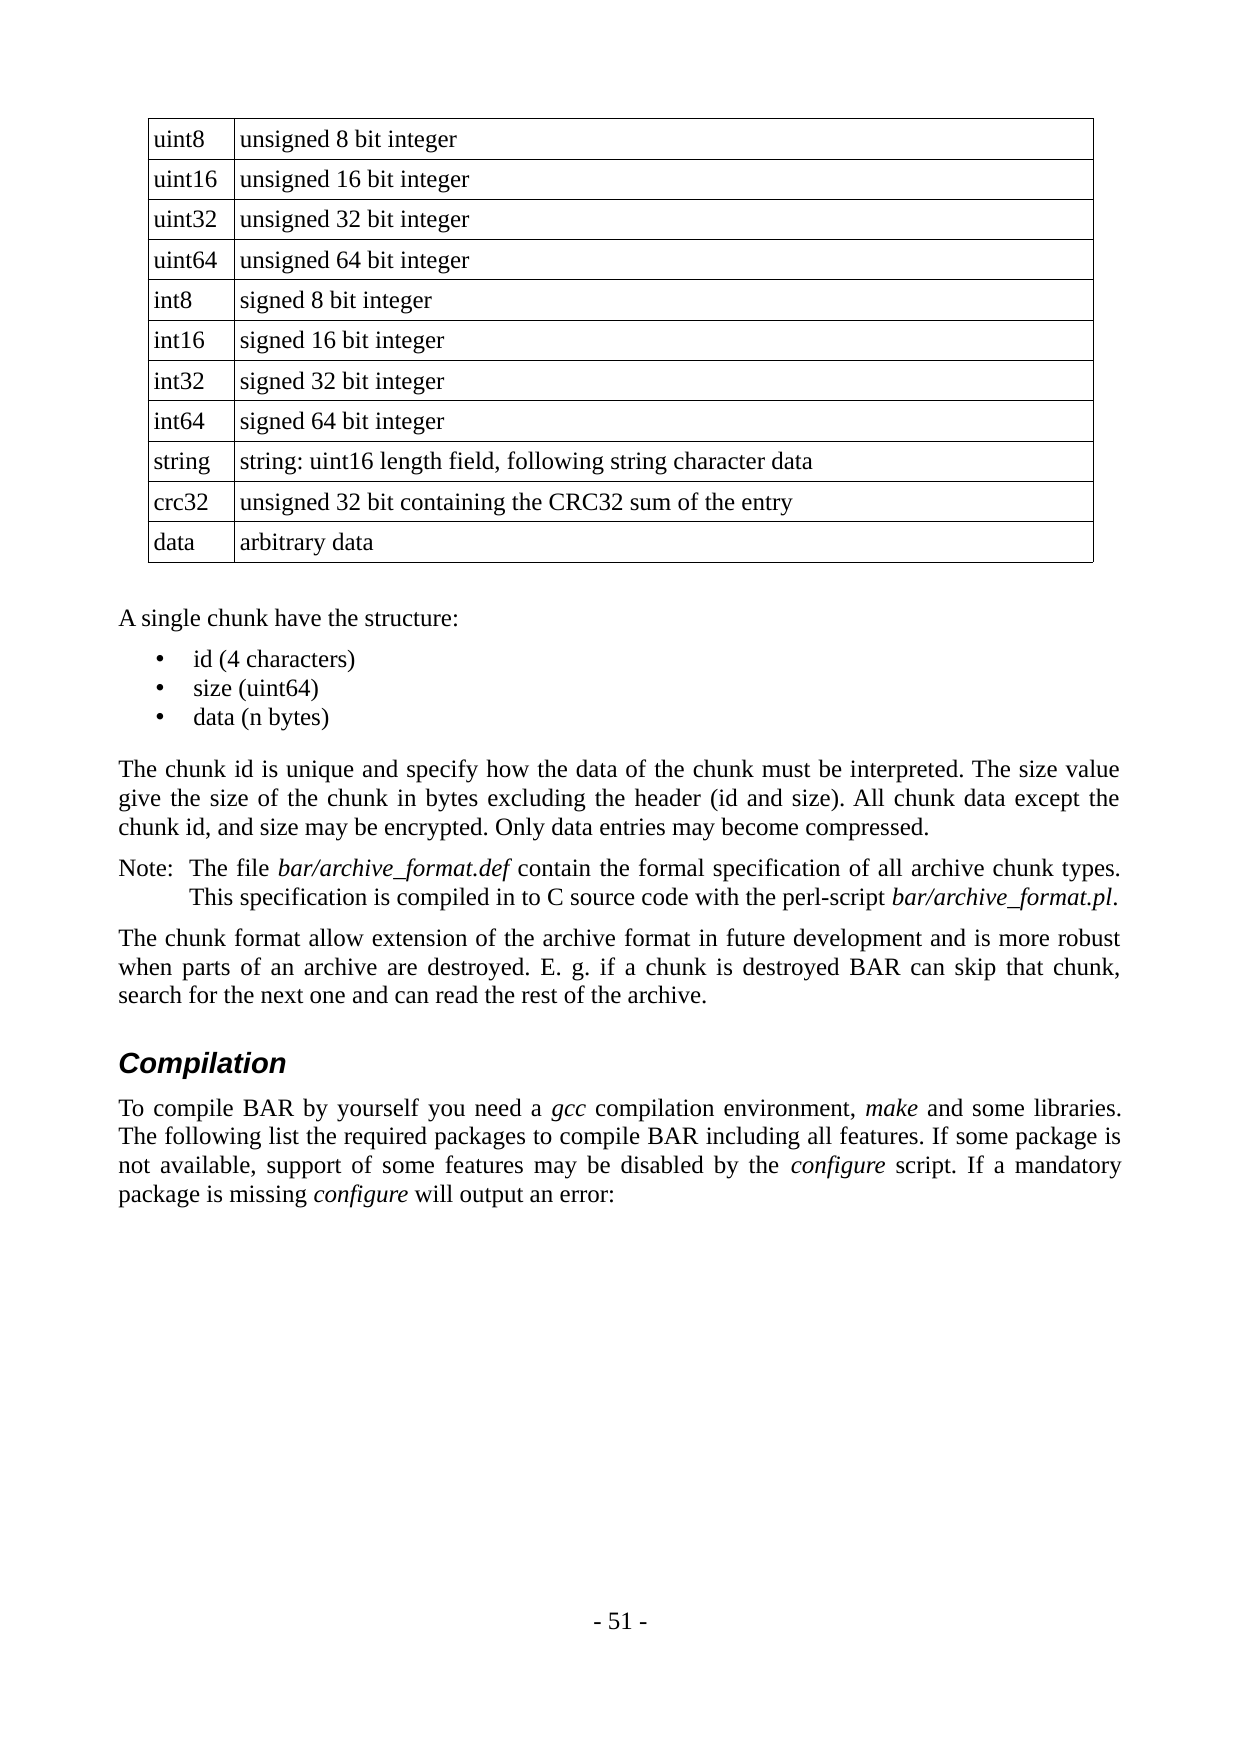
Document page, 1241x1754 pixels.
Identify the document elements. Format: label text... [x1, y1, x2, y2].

table_cell arbitrary data [235, 522, 1093, 562]
text The chunk id is unique and specify how the data of the chunk must be interpreted. The size value give the size of the chunk in bytes excluding the header (id and size). All chunk data except the chunk id, and size may be encrypted. Only data entries may become compressed. [118, 754, 1122, 840]
table_cell signed 64 bit integer [235, 401, 1093, 441]
table_cell uint32 [149, 200, 234, 239]
table_cell signed 16 bit integer [235, 321, 1093, 360]
table_cell uint64 [149, 240, 234, 279]
table_cell data [149, 522, 234, 562]
table_header unsigned 8 bit integer [235, 119, 1093, 158]
subtitle Compilation [118, 1047, 1122, 1080]
table_cell unsigned 64 bit integer [235, 240, 1093, 279]
table_cell unsigned 32 bit integer [235, 200, 1093, 239]
table_cell signed 8 bit integer [235, 280, 1093, 320]
list size (uint64) [156, 673, 1122, 702]
table_cell int64 [149, 401, 234, 441]
table_cell unsigned 32 bit containing the CRC32 sum of the entry [235, 482, 1093, 521]
table_cell int8 [149, 280, 234, 320]
text To compile BAR by yourself you need a gcc compilation environment, make and some libraries. The following list the required packages to compile BAR including all features. If some package is not available, support of some features may be disabled by the configure script. If a mandatory package is missing configure will output an error: [118, 1093, 1122, 1208]
table_cell signed 32 bit integer [235, 361, 1093, 400]
table_cell crc32 [149, 482, 234, 521]
text Note: The file bar/archive_format.def contain the formal specification of all archive chunk types. This specification is compiled in to C source code with the perl-script bar/archive_format.pl. [118, 853, 1122, 910]
text The chunk format allow extension of the archive format in future development and is more robust when parts of an archive are destroyed. E. g. if a chunk is destroyed BAR can skip that chunk, search for the next one and can read the rest of the archive. [118, 923, 1122, 1009]
table_cell int32 [149, 361, 234, 400]
table_cell uint16 [149, 160, 234, 199]
list data (n bytes) [156, 702, 1122, 730]
table_header uint8 [149, 119, 234, 158]
table_cell string: uint16 length field, following string character data [235, 442, 1093, 481]
table_cell int16 [149, 321, 234, 360]
table_cell unsigned 16 bit integer [235, 160, 1093, 199]
table_cell string [149, 442, 234, 481]
text A single chunk have the structure: [118, 603, 1122, 632]
list id (4 characters) [156, 644, 1122, 673]
